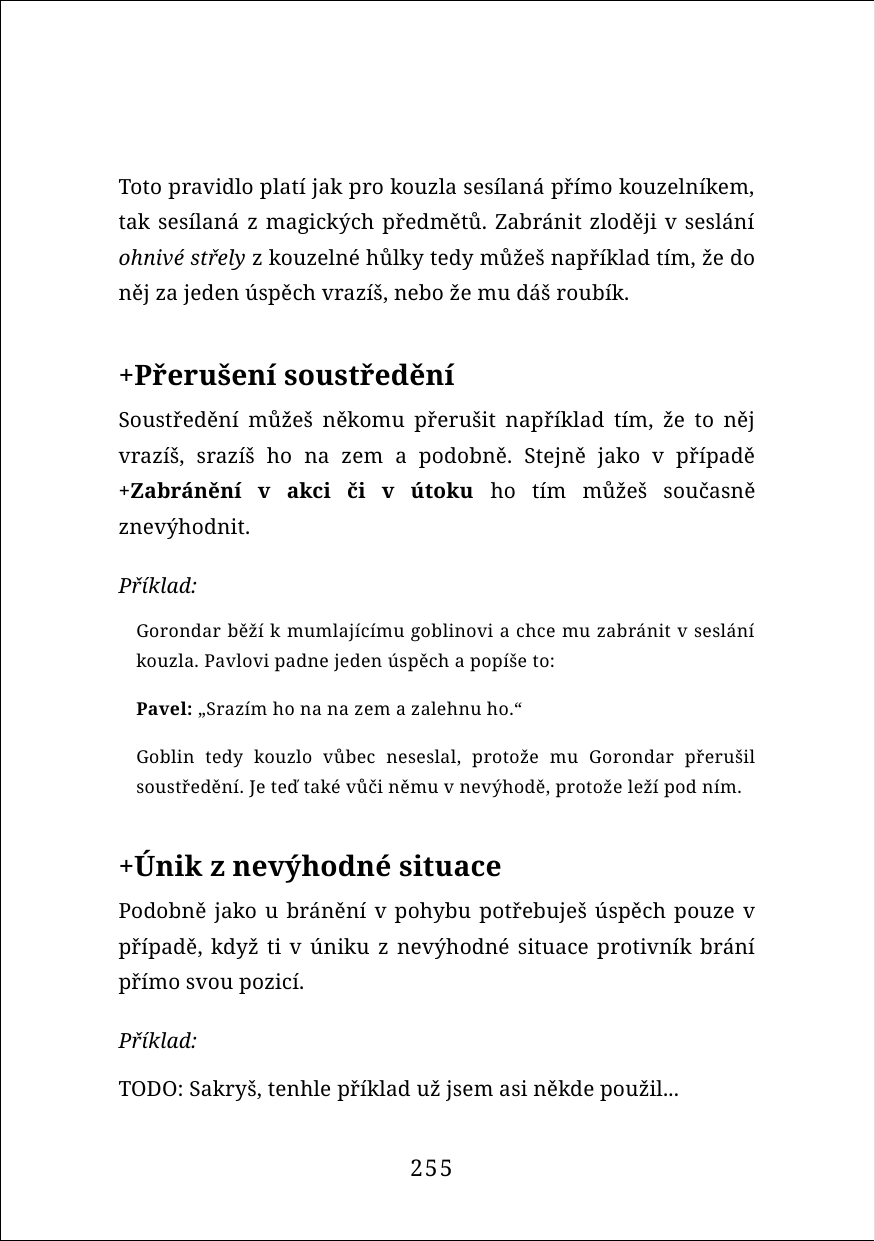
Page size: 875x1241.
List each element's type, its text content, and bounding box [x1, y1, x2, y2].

text TODO: Sakryš, tenhle příklad už jsem asi někde použil... [118, 1074, 756, 1102]
text Goblin tedy kouzlo vůbec neseslal, protože mu Gorondar přerušil soustředění. Je teď také vůči němu v nevýhodě, protože leží pod ním. [136, 744, 756, 799]
text Soustředění můžeš někomu přerušit například tím, že to něj vrazíš, srazíš ho na zem a podobně. Stejně jako v případě +Zabránění v akci či v útoku ho tím můžeš současně znevýhodnit. [118, 405, 756, 540]
subtitle +Únik z nevýhodné situace [118, 846, 756, 884]
text Podobně jako u bránění v pohybu potřebuješ úspěch pouze v případě, když ti v úniku z nevýhodné situace protivník brání přímo svou pozicí. [118, 896, 756, 996]
text Toto pravidlo platí jak pro kouzla sesílaná přímo kouzelníkem, tak sesílaná z magických předmětů. Zabránit zloději v seslání ohnivé střely z kouzelné hůlky tedy můžeš například tím, že do něj za jeden úspěch vrazíš, nebo že mu dáš roubík. [118, 172, 756, 307]
text Příklad: [118, 571, 756, 599]
text Gorondar běží k mumlajícímu goblinovi a chce mu zabránit v seslání kouzla. Pavlovi padne jeden úspěch a popíše to: [136, 618, 756, 673]
text Pavel: „Srazím ho na na zem a zalehnu ho.“ [136, 696, 756, 721]
text Příklad: [118, 1026, 756, 1055]
subtitle +Přerušení soustředění [118, 355, 756, 393]
